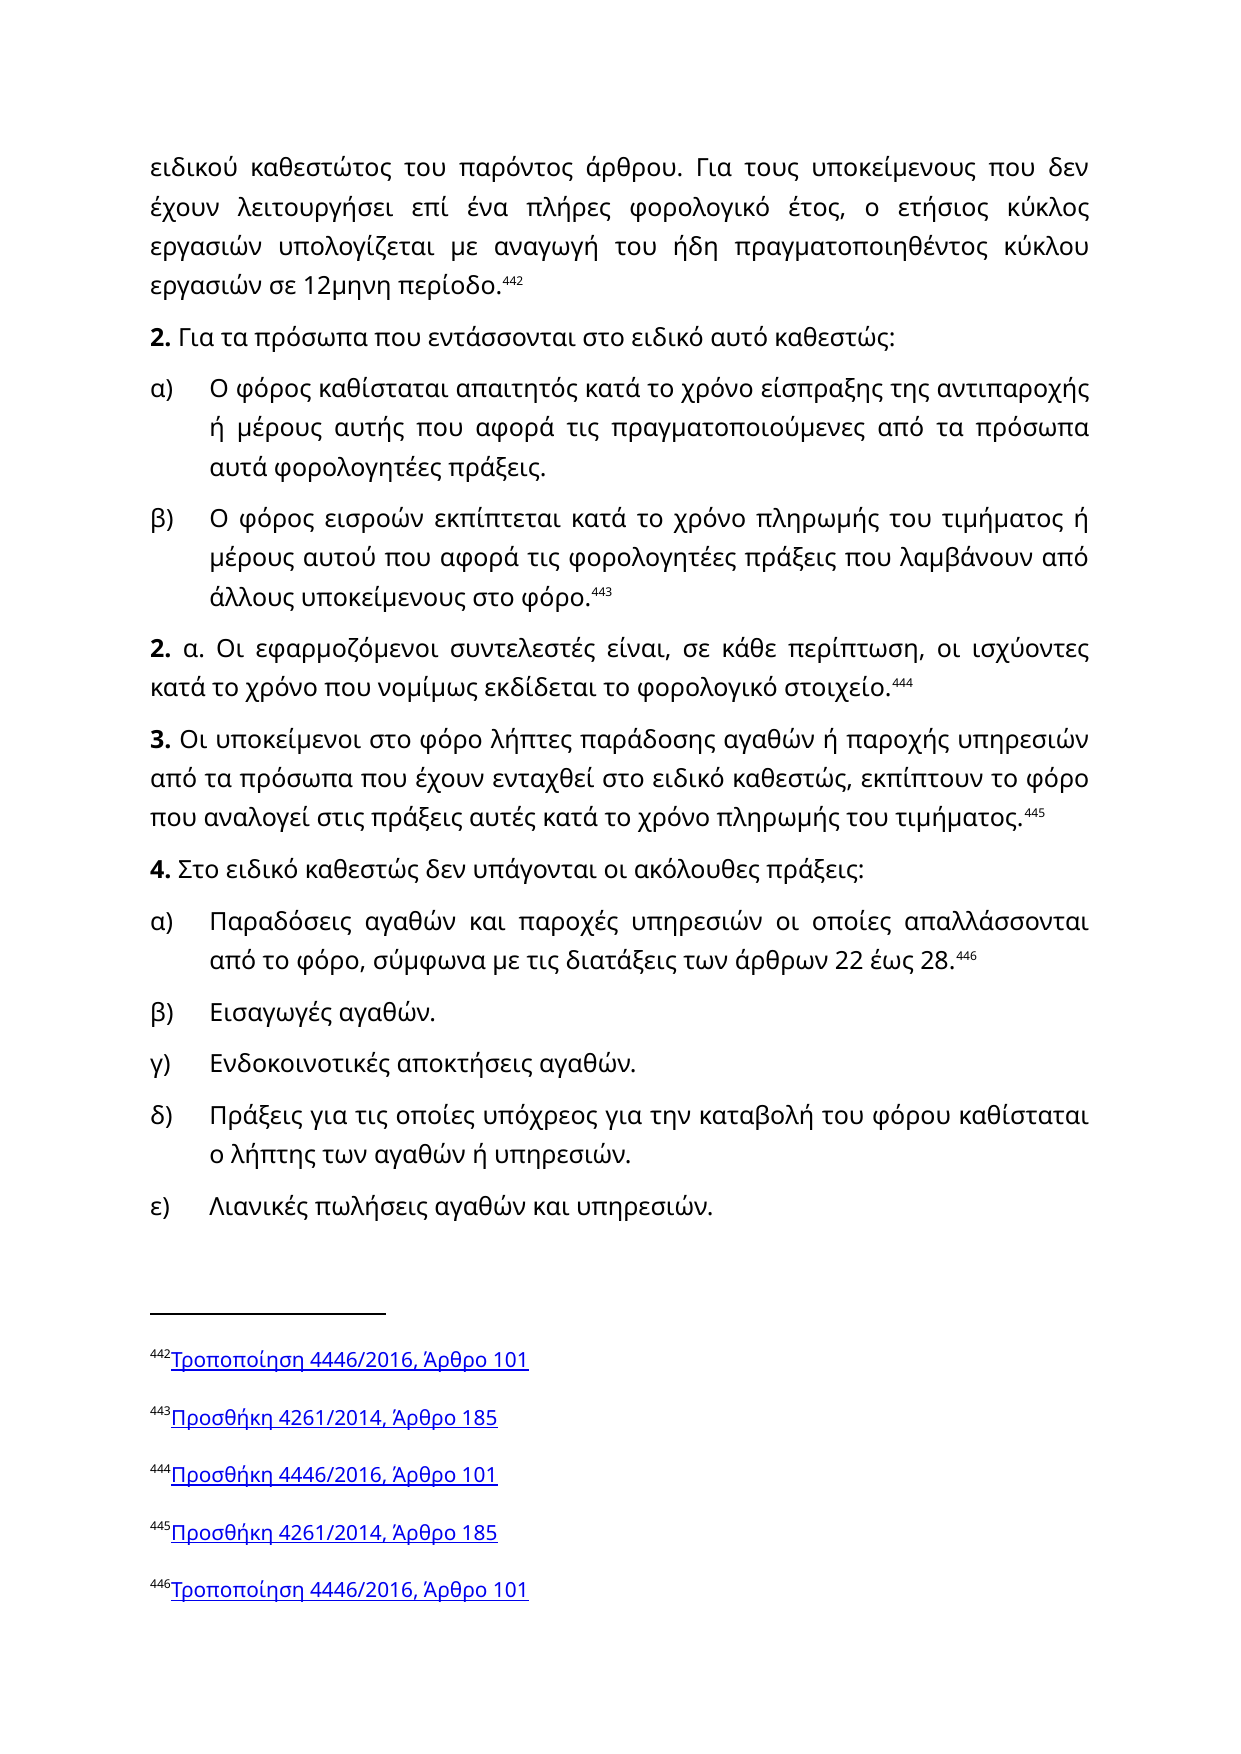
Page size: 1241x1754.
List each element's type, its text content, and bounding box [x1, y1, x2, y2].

text 2. α. Οι εφαρμοζόμενοι συντελεστές είναι, σε κάθε περίπτωση, οι ισχύοντες κατά το χρόνο που νομίμως εκδίδεται το φορολογικό στοιχείο. [150, 631, 1090, 704]
list β) Εισαγωγές αγαθών. [150, 994, 1090, 1028]
text Τροποποίηση 4446/2016, Άρθρο 101 [150, 1345, 1090, 1373]
text Προσθήκη 4261/2014, Άρθρο 185 [150, 1403, 1090, 1431]
text 4. Στο ειδικό καθεστώς δεν υπάγονται οι ακόλουθες πράξεις: [150, 852, 1090, 886]
list β) Ο φόρος εισροών εκπίπτεται κατά το χρόνο πληρωμής του τιμήματος ή μέρους αυτού που αφορά τις φορολογητέες πράξεις που λαμβάνουν από άλλους υποκείμενους στο φόρο. [150, 501, 1090, 613]
text 2. Για τα πρόσωπα που εντάσσονται στο ειδικό αυτό καθεστώς: [150, 319, 1090, 353]
text ειδικού καθεστώτος του παρόντος άρθρου. Για τους υποκείμενους που δεν έχουν λειτουργήσει επί ένα πλήρες φορολογικό έτος, ο ετήσιος κύκλος εργασιών υπολογίζεται με αναγωγή του ήδη πραγματοποιηθέντος κύκλου εργασιών σε 12μηνη περίοδο. [150, 150, 1090, 302]
list δ) Πράξεις για τις οποίες υπόχρεος για την καταβολή του φόρου καθίσταται ο λήπτης των αγαθών ή υπηρεσιών. [150, 1097, 1090, 1171]
text Προσθήκη 4261/2014, Άρθρο 185 [150, 1518, 1090, 1546]
list α) Παραδόσεις αγαθών και παροχές υπηρεσιών οι οποίες απαλλάσσονται από το φόρο, σύμφωνα με τις διατάξεις των άρθρων 22 έως 28. [150, 903, 1090, 977]
text Προσθήκη 4446/2016, Άρθρο 101 [150, 1460, 1090, 1489]
text Τροποποίηση 4446/2016, Άρθρο 101 [150, 1576, 1090, 1604]
list α) Ο φόρος καθίσταται απαιτητός κατά το χρόνο είσπραξης της αντιπαροχής ή μέρους αυτής που αφορά τις πραγματοποιούμενες από τα πρόσωπα αυτά φορολογητέες πράξεις. [150, 371, 1090, 483]
list ε) Λιανικές πωλήσεις αγαθών και υπηρεσιών. [150, 1188, 1090, 1222]
list γ) Ενδοκοινοτικές αποκτήσεις αγαθών. [150, 1046, 1090, 1080]
text 3. Οι υποκείμενοι στο φόρο λήπτες παράδοσης αγαθών ή παροχής υπηρεσιών από τα πρόσωπα που έχουν ενταχθεί στο ειδικό καθεστώς, εκπίπτουν το φόρο που αναλογεί στις πράξεις αυτές κατά το χρόνο πληρωμής του τιμήματος. [150, 722, 1090, 834]
